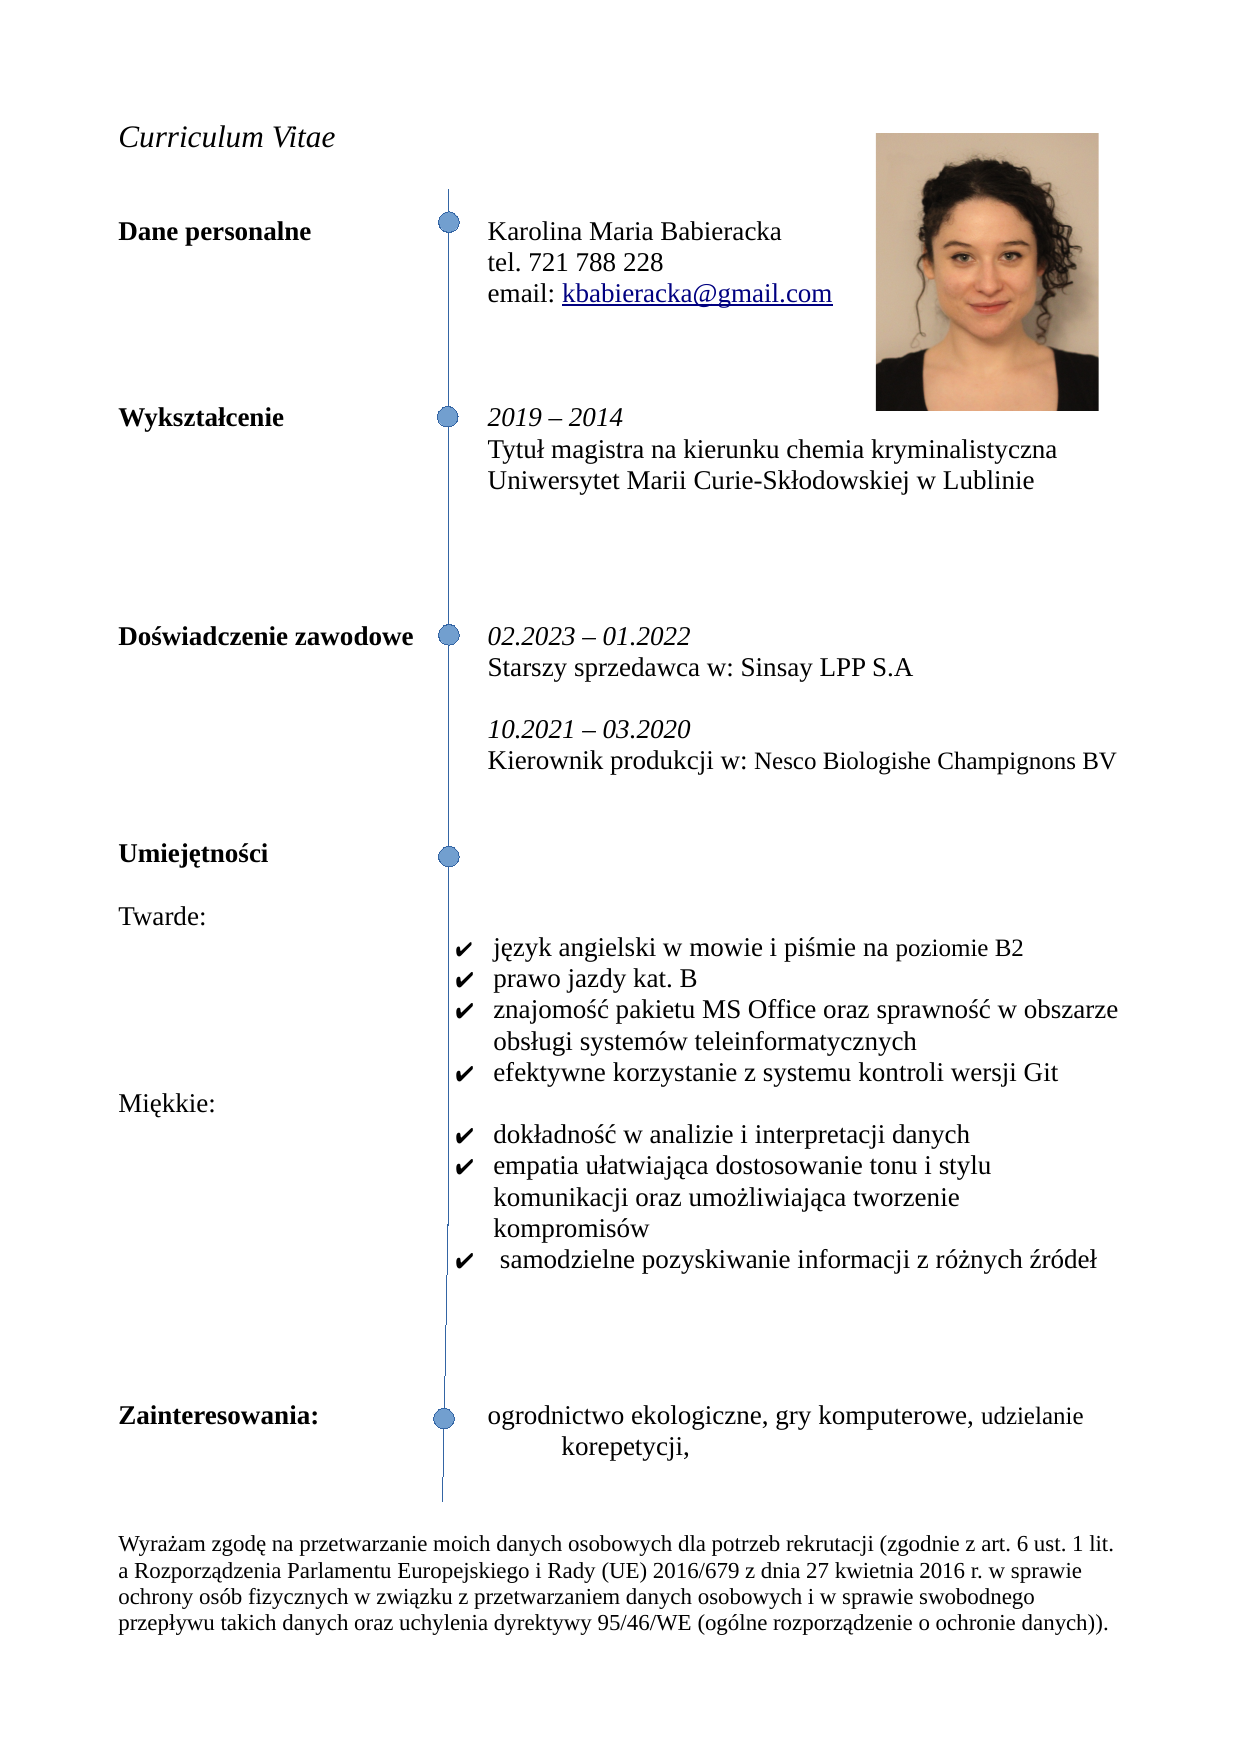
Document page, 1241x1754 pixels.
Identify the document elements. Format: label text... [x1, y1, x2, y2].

text [449, 1087, 1122, 1118]
text Karolina Maria Babieracka [449, 215, 875, 246]
list prawo jazdy kat. B [456, 962, 1122, 993]
text Wykształcenie [118, 402, 448, 433]
list znajomość pakietu MS Office oraz sprawność w obszarze obsługi systemów teleinformatycznych [456, 993, 1122, 1056]
text Tytuł magistra na kierunku chemia kryminalistyczna [449, 433, 1122, 464]
text Zainteresowania: [118, 1399, 444, 1461]
text [118, 277, 448, 308]
text Dane personalne [118, 215, 448, 246]
list efektywne korzystanie z systemu kontroli wersji Git [456, 1056, 1122, 1087]
list empatia ułatwiająca dostosowanie tonu i stylu komunikacji oraz umożliwiająca tworzenie kompromisów [456, 1149, 1122, 1243]
text ogrodnictwo ekologiczne, gry komputerowe, udzielanie korepetycji, [444, 1399, 1122, 1461]
text 02.2023 – 01.2022 [449, 619, 1122, 651]
text Starszy sprzedawca w: Sinsay LPP S.A [449, 651, 1122, 682]
text Doświadczenie zawodowe [118, 619, 448, 651]
text [118, 433, 448, 464]
text tel. 721 788 228 [449, 246, 875, 277]
text Miękkie: [118, 1087, 448, 1118]
picture [875, 133, 1099, 411]
list samodzielne pozyskiwanie informacji z różnych źródeł [456, 1243, 1122, 1305]
text [449, 838, 1122, 869]
text [118, 246, 448, 277]
text [1099, 277, 1122, 308]
list język angielski w mowie i piśmie na poziomie B2 [456, 931, 1122, 962]
text [118, 464, 448, 526]
list dokładność w analizie i interpretacji danych [456, 1118, 1122, 1149]
text email: kbabieracka@gmail.com [449, 277, 875, 308]
text 2019 – 2014 [449, 402, 1122, 433]
text [449, 900, 1122, 931]
text Umiejętności [118, 838, 448, 869]
text [118, 651, 448, 682]
text [1099, 246, 1122, 277]
text Kierownik produkcji w: Nesco Biologishe Champignons BV [449, 744, 1122, 775]
text Twarde: [118, 900, 448, 931]
text Uniwersytet Marii Curie-Skłodowskiej w Lublinie [449, 464, 1122, 526]
text 10.2021 – 03.2020 [449, 713, 1122, 744]
text [118, 713, 448, 744]
text [118, 744, 448, 775]
